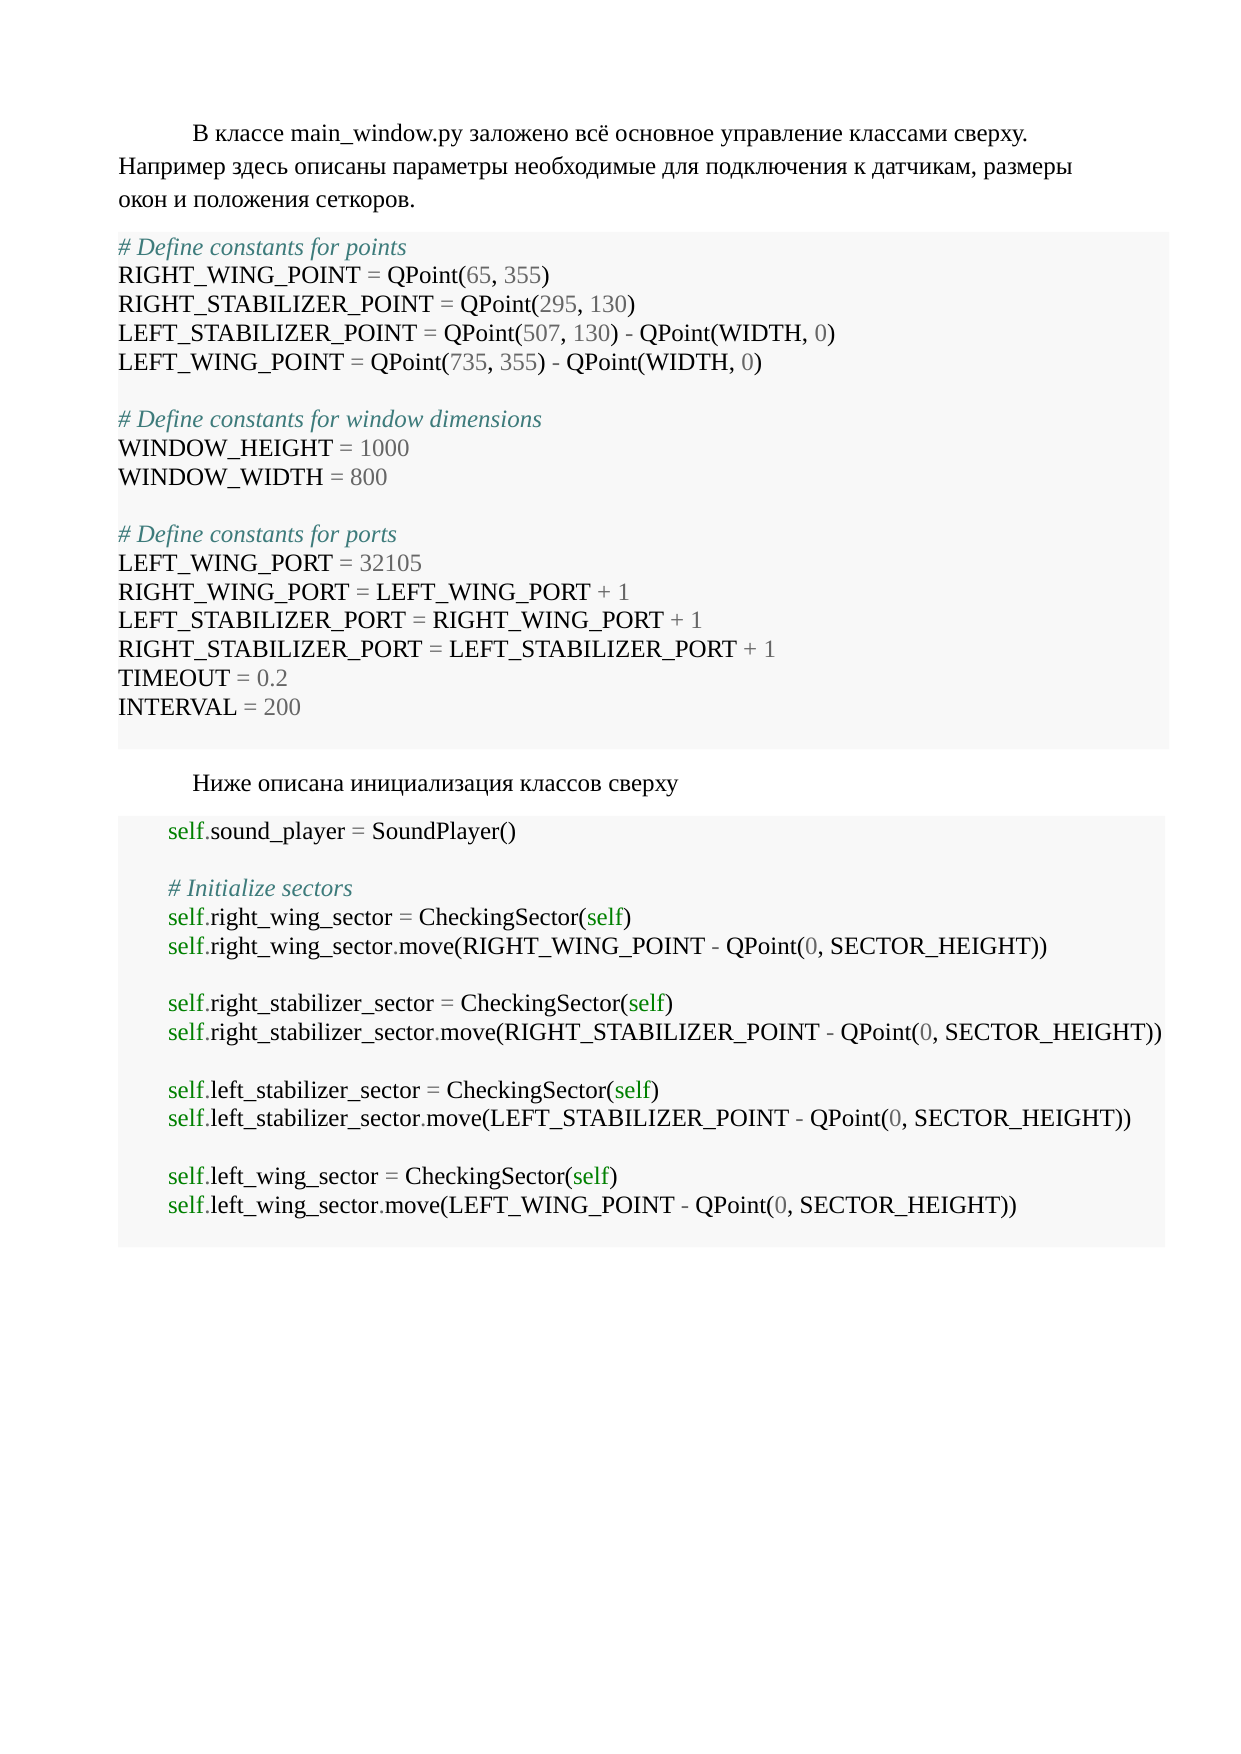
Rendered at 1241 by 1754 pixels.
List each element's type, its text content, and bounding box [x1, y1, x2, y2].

text В классе main_window.py заложено всё основное управление классами сверху. Например здесь описаны параметры необходимые для подключения к датчикам, размеры окон и положения сеткоров. [118, 118, 1122, 213]
text Ниже описана инициализация классов сверху [118, 768, 1122, 797]
